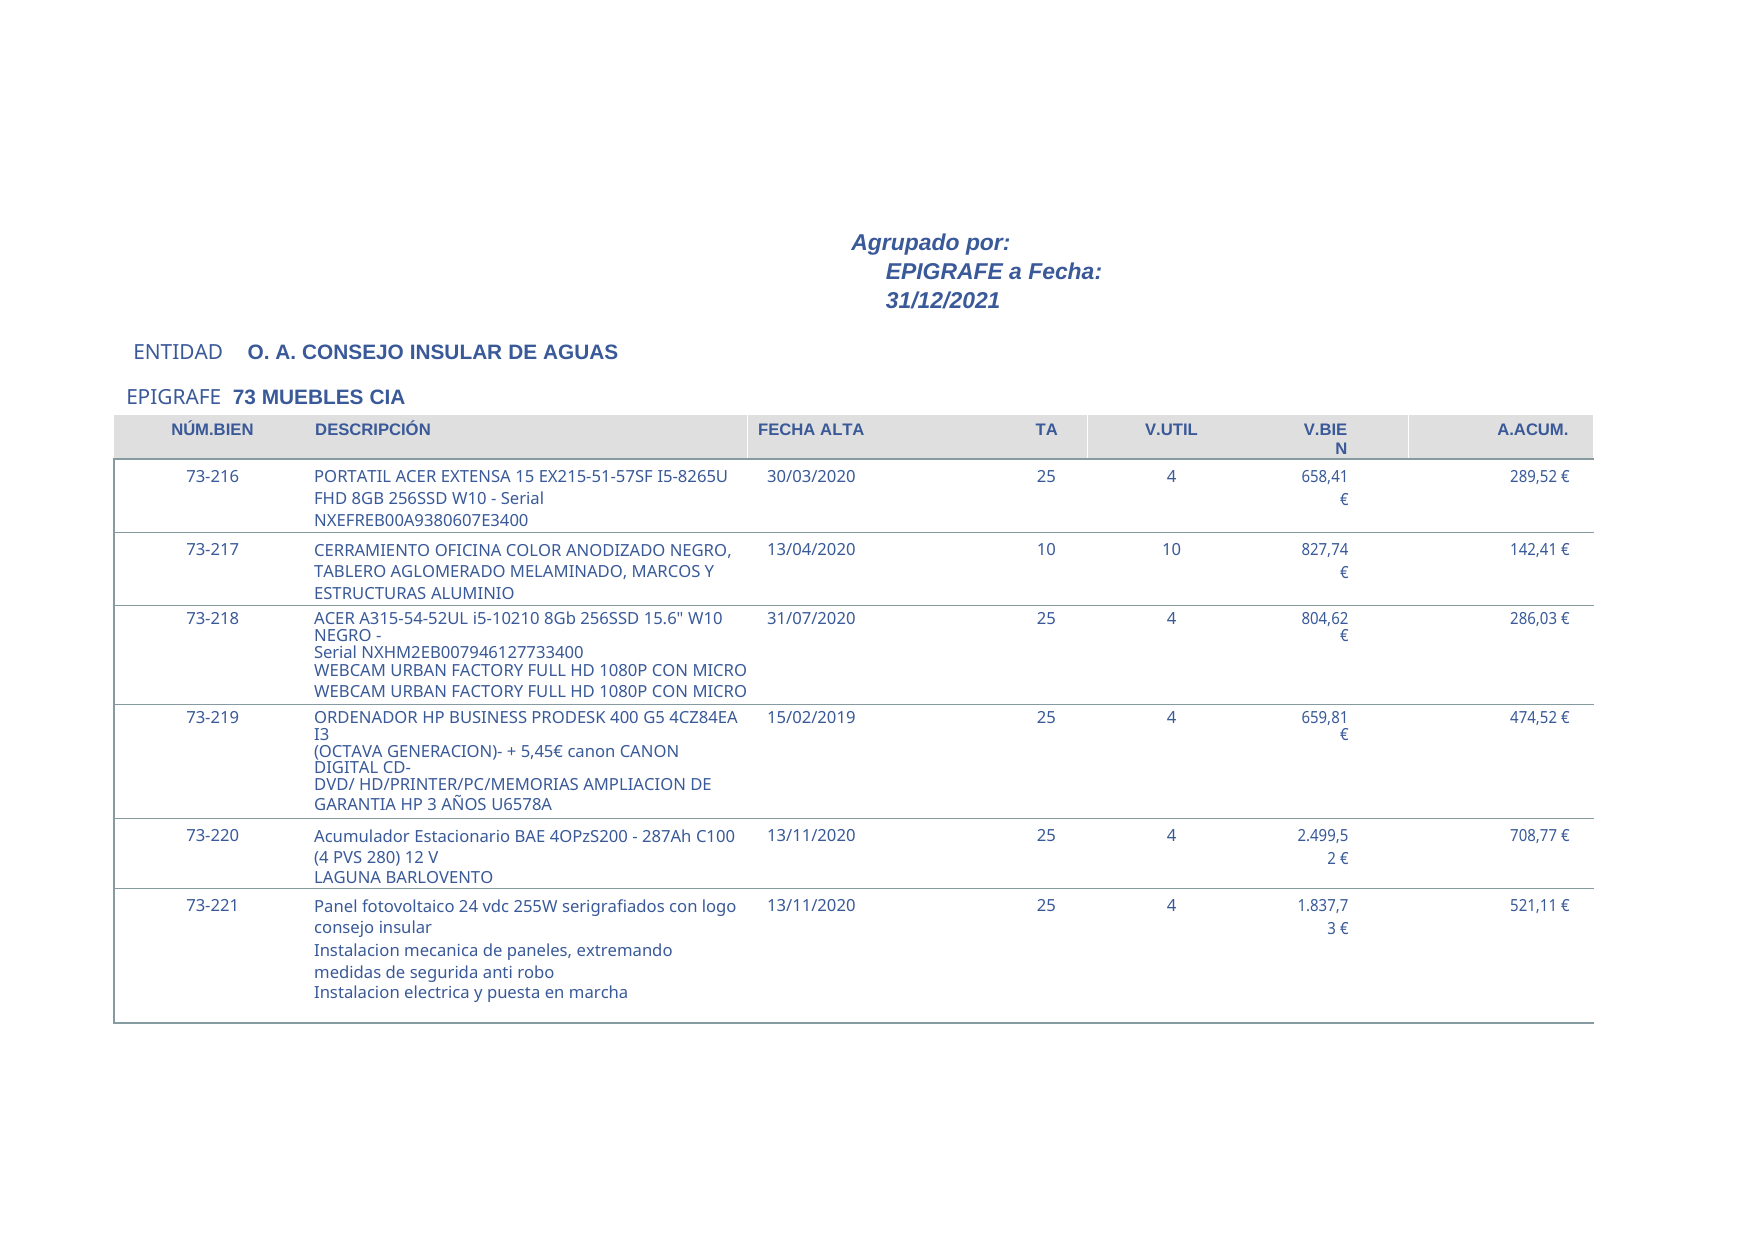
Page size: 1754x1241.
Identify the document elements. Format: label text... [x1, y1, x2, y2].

table_cell 31/07/2020 [748, 606, 873, 645]
table_cell 25 [873, 889, 1087, 1022]
table_cell [873, 645, 1087, 663]
table_cell [1088, 645, 1295, 663]
table_cell 4 [1088, 460, 1295, 531]
table_cell [1409, 796, 1593, 817]
table_cell GARANTIA HP 3 AÑOS U6578A [299, 796, 747, 817]
table_cell 4 [1088, 819, 1295, 887]
table_cell [1409, 744, 1593, 777]
table_header A.ACUM. [1409, 415, 1593, 458]
table_cell [1295, 744, 1408, 777]
table_cell [1409, 645, 1593, 663]
table_cell 804,62 € [1295, 606, 1408, 645]
table_cell [748, 744, 873, 777]
table_cell 4 [1088, 606, 1295, 645]
table_cell [748, 645, 873, 663]
table_cell 73-221 [115, 889, 299, 1022]
table_header NÚM.BIEN [114, 415, 299, 458]
table_cell [1295, 796, 1408, 817]
table_cell 25 [873, 819, 1087, 887]
table_cell 73-219 [115, 705, 299, 744]
table_cell [1088, 744, 1295, 777]
table_cell [115, 777, 299, 796]
table_cell 25 [873, 460, 1087, 531]
table_cell 30/03/2020 [748, 460, 873, 531]
text Agrupado por: EPIGRAFE a Fecha: 31/12/2021 [851, 228, 1134, 314]
table_cell [748, 682, 873, 704]
table_cell 73-217 [115, 533, 299, 604]
table_cell [873, 796, 1087, 817]
table_cell ORDENADOR HP BUSINESS PRODESK 400 G5 4CZ84EA I3 [299, 705, 747, 744]
table_cell [115, 682, 299, 704]
table_cell 73-216 [115, 460, 299, 531]
table_cell WEBCAM URBAN FACTORY FULL HD 1080P CON MICRO [299, 664, 747, 682]
table_cell [873, 664, 1087, 682]
table_header FECHA ALTA [748, 415, 873, 458]
table_cell 142,41 € [1409, 533, 1593, 604]
table_cell 10 [1088, 533, 1295, 604]
table_cell [1088, 664, 1295, 682]
table_cell ACER A315-54-52UL i5-10210 8Gb 256SSD 15.6" W10 NEGRO - [299, 606, 747, 645]
table_cell 1.837,73 € [1295, 889, 1408, 1022]
table_header DESCRIPCIÓN [299, 415, 747, 458]
table_cell [873, 682, 1087, 704]
table_cell 73-218 [115, 606, 299, 645]
table_cell [1088, 682, 1295, 704]
table_cell DVD/ HD/PRINTER/PC/MEMORIAS AMPLIACION DE [299, 777, 747, 796]
text EPIGRAFE 73 MUEBLES CIA [126, 382, 1606, 411]
table_cell CERRAMIENTO OFICINA COLOR ANODIZADO NEGRO, TABLERO AGLOMERADO MELAMINADO, MARCOS Y ESTRUCTURAS ALUMINIO [299, 533, 747, 604]
table_cell [115, 744, 299, 777]
table_cell 4 [1088, 889, 1295, 1022]
table_cell [1295, 645, 1408, 663]
table_cell [748, 796, 873, 817]
table_cell [115, 664, 299, 682]
table_cell [1409, 664, 1593, 682]
table_cell [1295, 777, 1408, 796]
table_cell 521,11 € [1409, 889, 1593, 1022]
table_cell 4 [1088, 705, 1295, 744]
table_cell 659,81 € [1295, 705, 1408, 744]
table_cell 289,52 € [1409, 460, 1593, 531]
table_cell PORTATIL ACER EXTENSA 15 EX215-51-57SF I5-8265U FHD 8GB 256SSD W10 - Serial NXEFREB00A9380607E3400 [299, 460, 747, 531]
table_cell [1088, 777, 1295, 796]
table_cell 10 [873, 533, 1087, 604]
table_cell (OCTAVA GENERACION)- + 5,45€ canon CANON DIGITAL CD- [299, 744, 747, 777]
table_cell [873, 744, 1087, 777]
table_cell 286,03 € [1409, 606, 1593, 645]
table_cell 13/11/2020 [748, 889, 873, 1022]
table_cell 13/04/2020 [748, 533, 873, 604]
table_cell [1409, 777, 1593, 796]
table_cell 25 [873, 705, 1087, 744]
table_cell 2.499,52 € [1295, 819, 1408, 887]
table_cell Acumulador Estacionario BAE 4OPzS200 - 287Ah C100 (4 PVS 280) 12 V LAGUNA BARLOVENTO [299, 819, 747, 887]
table_cell 25 [873, 606, 1087, 645]
table_cell [115, 645, 299, 663]
table_cell WEBCAM URBAN FACTORY FULL HD 1080P CON MICRO [299, 682, 747, 704]
table_cell Serial NXHM2EB007946127733400 [299, 645, 747, 663]
table_cell [1409, 682, 1593, 704]
table_cell [1295, 682, 1408, 704]
table_cell [115, 796, 299, 817]
table_cell 708,77 € [1409, 819, 1593, 887]
table_cell [1088, 796, 1295, 817]
table_cell [748, 777, 873, 796]
table_cell 15/02/2019 [748, 705, 873, 744]
text ENTIDAD O. A. CONSEJO INSULAR DE AGUAS [133, 337, 1606, 365]
table_header V.BIEN [1295, 415, 1408, 458]
table_header V.UTIL [1088, 415, 1295, 458]
table_cell [748, 664, 873, 682]
table_cell 13/11/2020 [748, 819, 873, 887]
table_cell [873, 777, 1087, 796]
table_header TA [873, 415, 1087, 458]
table_cell Panel fotovoltaico 24 vdc 255W serigrafiados con logo consejo insular Instalacion mecanica de paneles, extremando medidas de segurida anti robo Instalacion electrica y puesta en marcha [299, 889, 747, 1022]
table_cell 827,74 € [1295, 533, 1408, 604]
table_cell 73-220 [115, 819, 299, 887]
table_cell 658,41 € [1295, 460, 1408, 531]
table_cell [1295, 664, 1408, 682]
table_cell 474,52 € [1409, 705, 1593, 744]
